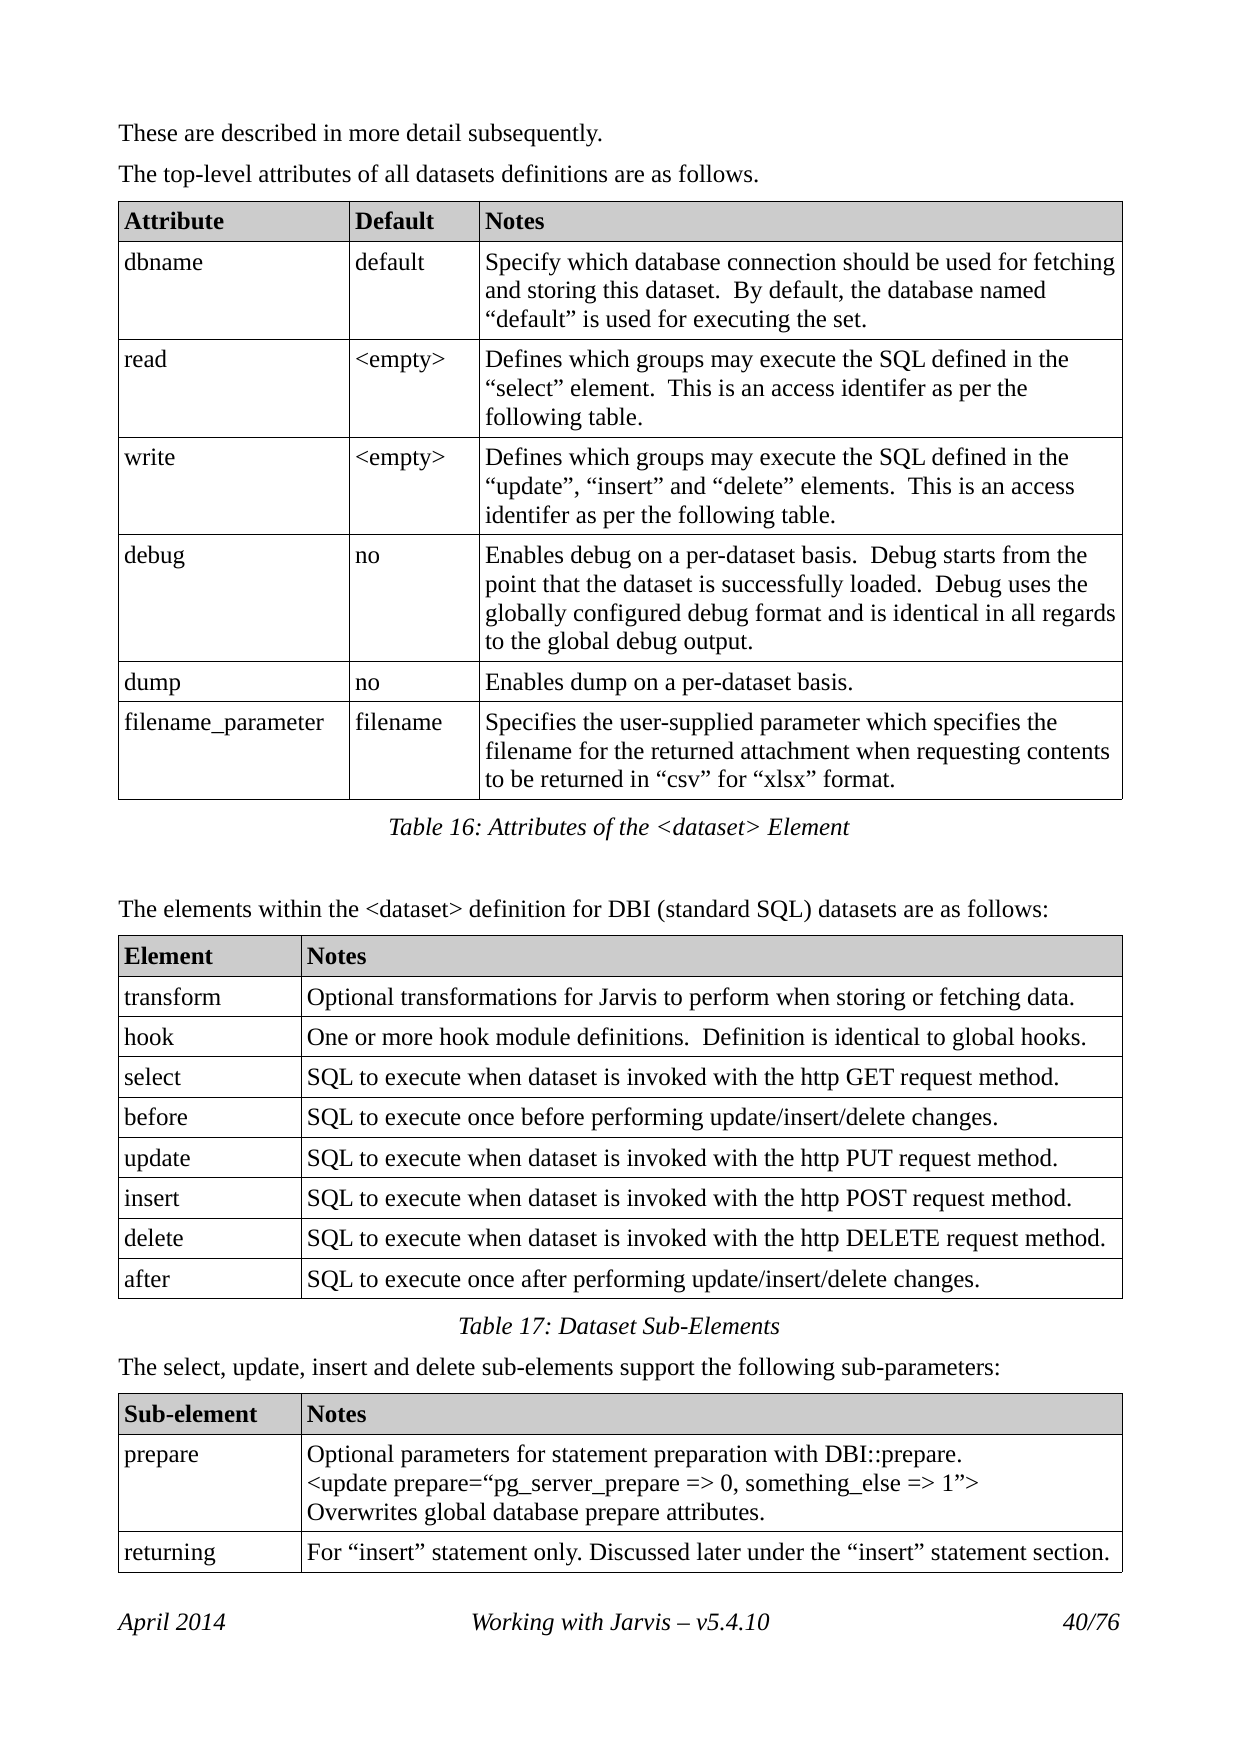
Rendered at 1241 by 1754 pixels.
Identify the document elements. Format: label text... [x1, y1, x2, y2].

table_cell write [119, 438, 349, 534]
table_header Notes [480, 202, 1122, 241]
text Table 16: Attributes of the <dataset> Element [118, 812, 1122, 840]
table_cell hook [119, 1017, 301, 1056]
table_cell after [119, 1259, 301, 1298]
table_cell filename [350, 702, 479, 799]
table_cell <empty> [350, 340, 479, 437]
table_cell <empty> [350, 438, 479, 534]
table_cell Enables debug on a per-dataset basis. Debug starts from the point that the dataset is successfully loaded. Debug uses the globally configured debug format and is identical in all regards to the global debug output. [480, 535, 1122, 661]
table_cell SQL to execute when dataset is invoked with the http DELETE request method. [302, 1219, 1122, 1258]
table_cell SQL to execute when dataset is invoked with the http GET request method. [302, 1057, 1122, 1097]
table_cell update [119, 1138, 301, 1177]
table_cell SQL to execute when dataset is invoked with the http POST request method. [302, 1178, 1122, 1218]
table_cell dump [119, 662, 349, 701]
table_cell For “insert” statement only. Discussed later under the “insert” statement section. [302, 1532, 1122, 1572]
table_cell Optional parameters for statement preparation with DBI::prepare. <update prepare=“pg_server_prepare => 0, something_else => 1”> Overwrites global database prepare attributes. [302, 1435, 1122, 1531]
table_cell insert [119, 1178, 301, 1218]
table_cell filename_parameter [119, 702, 349, 799]
text Table 17: Dataset Sub-Elements [118, 1311, 1122, 1339]
table_cell SQL to execute once before performing update/insert/delete changes. [302, 1098, 1122, 1137]
table_cell Defines which groups may execute the SQL defined in the “select” element. This is an access identifer as per the following table. [480, 340, 1122, 437]
text The top-level attributes of all datasets definitions are as follows. [118, 159, 1122, 188]
table_cell prepare [119, 1435, 301, 1531]
table_cell debug [119, 535, 349, 661]
table_cell read [119, 340, 349, 437]
table_cell before [119, 1098, 301, 1137]
text The select, update, insert and delete sub-elements support the following sub-parameters: [118, 1352, 1122, 1381]
table_cell transform [119, 977, 301, 1016]
table_cell select [119, 1057, 301, 1097]
text These are described in more detail subsequently. [118, 118, 1122, 147]
table_header Element [119, 936, 301, 976]
table_cell SQL to execute once after performing update/insert/delete changes. [302, 1259, 1122, 1298]
table_cell default [350, 242, 479, 339]
table_cell Specify which database connection should be used for fetching and storing this dataset. By default, the database named “default” is used for executing the set. [480, 242, 1122, 339]
table_cell One or more hook module definitions. Definition is identical to global hooks. [302, 1017, 1122, 1056]
table_cell Enables dump on a per-dataset basis. [480, 662, 1122, 701]
table_cell no [350, 535, 479, 661]
table_header Notes [302, 1394, 1122, 1434]
table_cell SQL to execute when dataset is invoked with the http PUT request method. [302, 1138, 1122, 1177]
table_cell returning [119, 1532, 301, 1572]
table_cell Defines which groups may execute the SQL defined in the “update”, “insert” and “delete” elements. This is an access identifer as per the following table. [480, 438, 1122, 534]
table_cell dbname [119, 242, 349, 339]
table_cell no [350, 662, 479, 701]
table_header Sub-element [119, 1394, 301, 1434]
table_cell delete [119, 1219, 301, 1258]
table_header Notes [302, 936, 1122, 976]
table_header Default [350, 202, 479, 241]
table_cell Optional transformations for Jarvis to perform when storing or fetching data. [302, 977, 1122, 1016]
table_header Attribute [119, 202, 349, 241]
table_cell Specifies the user-supplied parameter which specifies the filename for the returned attachment when requesting contents to be returned in “csv” for “xlsx” format. [480, 702, 1122, 799]
text The elements within the <dataset> definition for DBI (standard SQL) datasets are as follows: [118, 894, 1122, 923]
